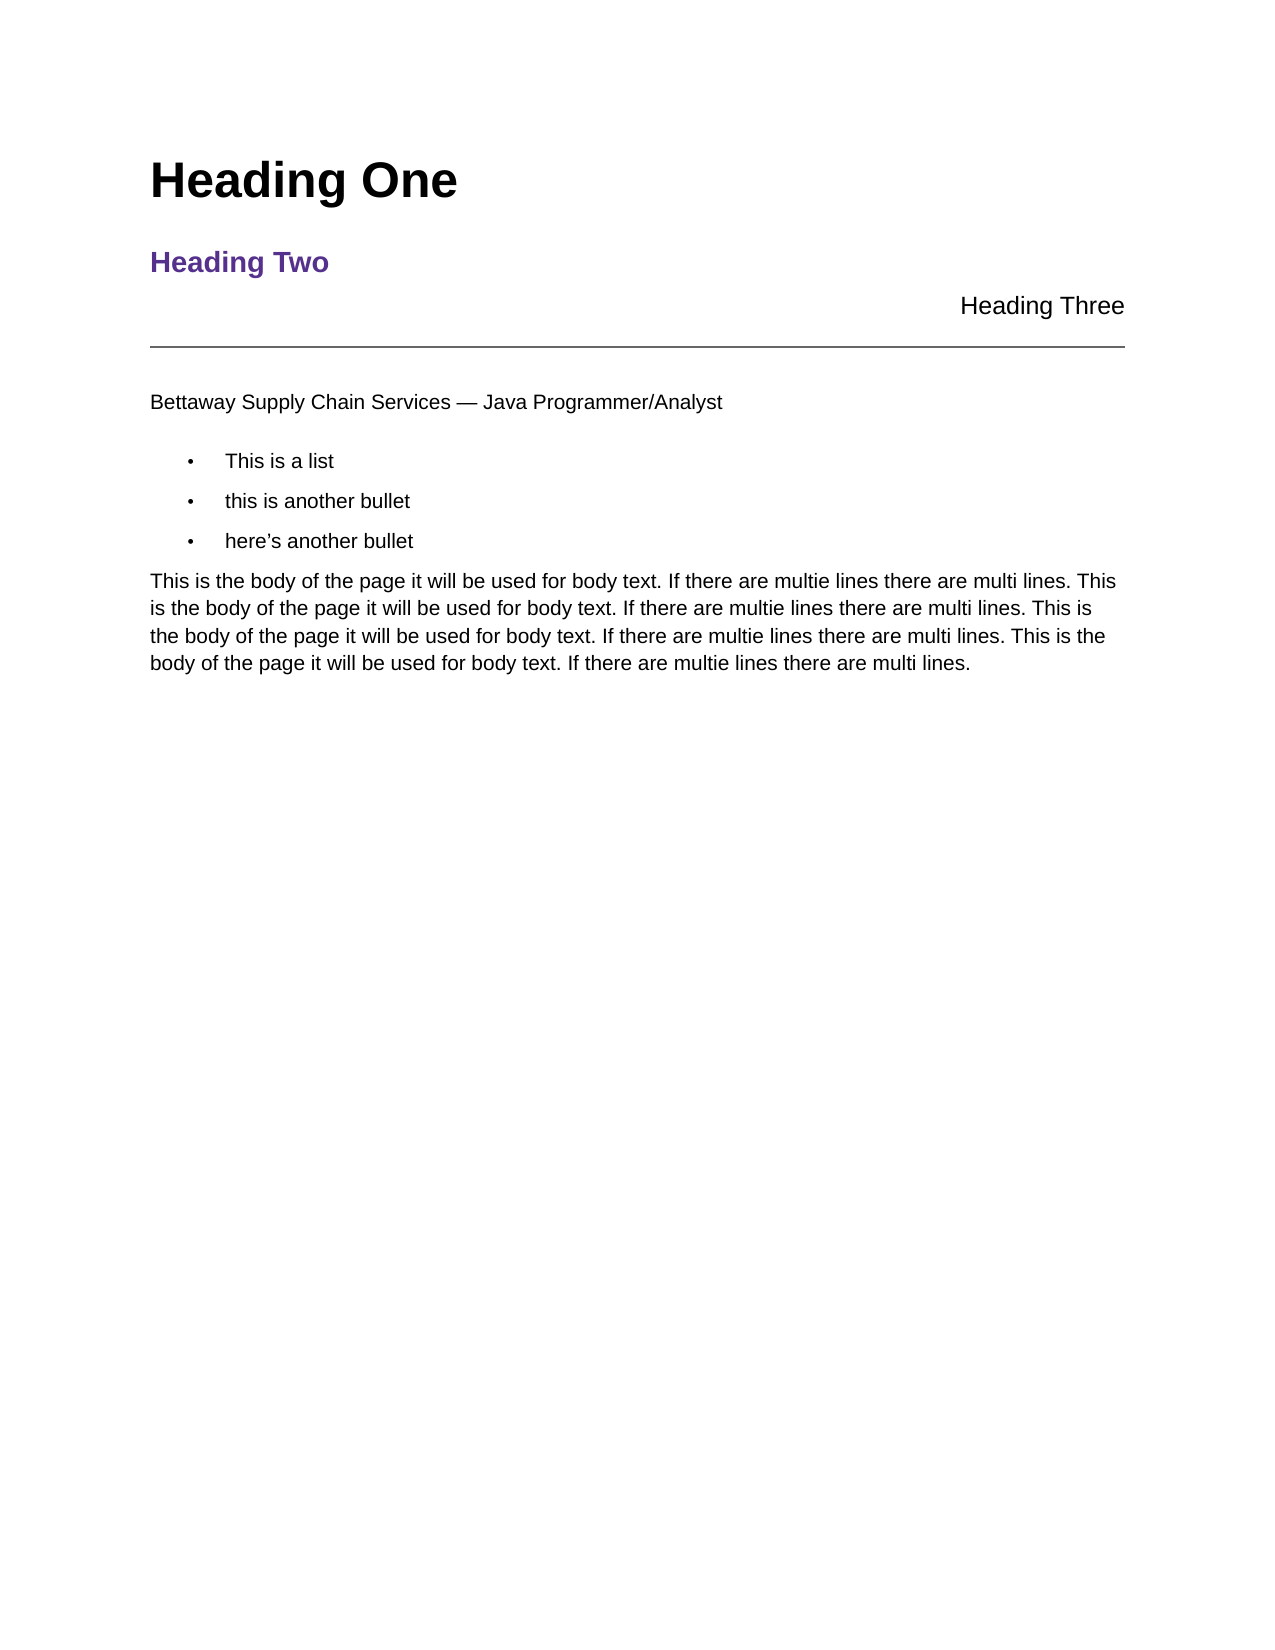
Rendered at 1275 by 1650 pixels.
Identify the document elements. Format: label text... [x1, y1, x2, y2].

list here’s another bullet [187, 528, 1125, 552]
subtitle Heading Three [150, 291, 1125, 319]
list this is another bullet [187, 488, 1125, 512]
text This is the body of the page it will be used for body text. If there are multie lines there are multi lines. This is the body of the page it will be used for body text. If there are multie lines there are multi lines. This is the body of the page it will be used for body text. If there are multie lines there are multi lines. This is the body of the page it will be used for body text. If there are multie lines there are multi lines. [150, 568, 1125, 675]
list This is a list [187, 448, 1125, 472]
text Bettaway Supply Chain Services — Java Programmer/Analyst [150, 390, 1125, 414]
subtitle Heading One [150, 150, 1116, 207]
subtitle Heading Two [150, 245, 1125, 278]
